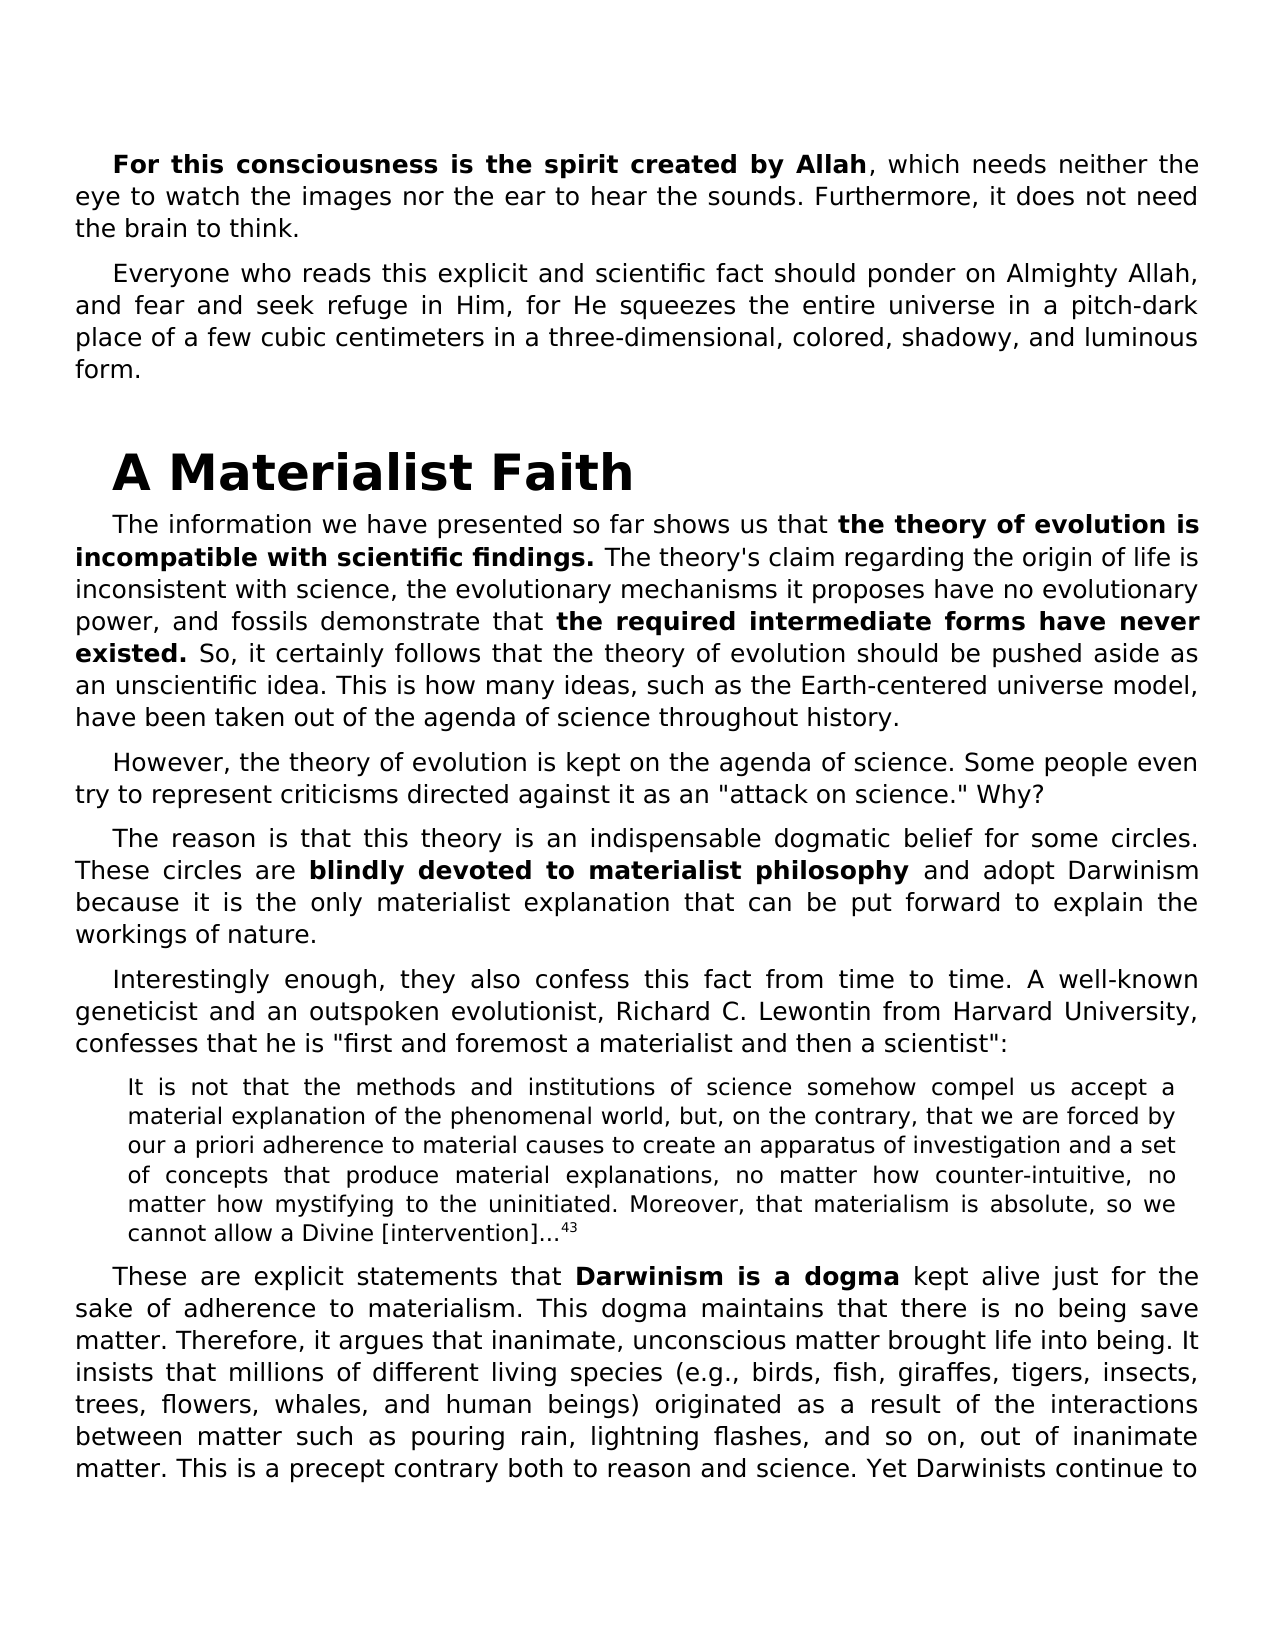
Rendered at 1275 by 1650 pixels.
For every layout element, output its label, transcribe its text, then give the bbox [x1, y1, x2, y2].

text The information we have presented so far shows us that the theory of evolution is incompatible with scientific findings. The theory's claim regarding the origin of life is inconsistent with science, the evolutionary mechanisms it proposes have no evolutionary power, and fossils demonstrate that the required intermediate forms have never existed. So, it certainly follows that the theory of evolution should be pushed aside as an unscientific idea. This is how many ideas, such as the Earth-centered universe model, have been taken out of the agenda of science throughout history. [75, 511, 1200, 732]
text For this consciousness is the spirit created by Allah, which needs neither the eye to watch the images nor the ear to hear the sounds. Furthermore, it does not need the brain to think. [75, 150, 1200, 243]
text Interestingly enough, they also confess this fact from time to time. A well-known geneticist and an outspoken evolutionist, Richard C. Lewontin from Harvard University, confesses that he is "first and foremost a materialist and then a scientist": [75, 965, 1200, 1059]
text Everyone who reads this explicit and scientific fact should ponder on Almighty Allah, and fear and seek refuge in Him, for He squeezes the entire universe in a pitch-dark place of a few cubic centimeters in a three-dimensional, colored, shadowy, and luminous form. [75, 259, 1200, 384]
text The reason is that this theory is an indispensable dogmatic belief for some circles. These circles are blindly devoted to materialist philosophy and adopt Darwinism because it is the only materialist explanation that can be put forward to explain the workings of nature. [75, 824, 1200, 950]
text It is not that the methods and institutions of science somehow compel us accept a material explanation of the phenomenal world, but, on the contrary, that we are forced by our a priori adherence to material causes to create an apparatus of investigation and a set of concepts that produce material explanations, no matter how counter-intuitive, no matter how mystifying to the uninitiated. Moreover, that materialism is absolute, so we cannot allow a Divine [intervention]...43 [127, 1074, 1177, 1247]
text These are explicit statements that Darwinism is a dogma kept alive just for the sake of adherence to materialism. This dogma maintains that there is no being save matter. Therefore, it argues that inanimate, unconscious matter brought life into being. It insists that millions of different living species (e.g., birds, fish, giraffes, tigers, insects, trees, flowers, whales, and human beings) originated as a result of the interactions between matter such as pouring rain, lightning flashes, and so on, out of inanimate matter. This is a precept contrary both to reason and science. Yet Darwinists continue to [75, 1262, 1200, 1484]
text However, the theory of evolution is kept on the agenda of science. Some people even try to represent criticisms directed against it as an "attack on science." Why? [75, 748, 1200, 809]
subtitle A Materialist Faith [112, 444, 1200, 502]
